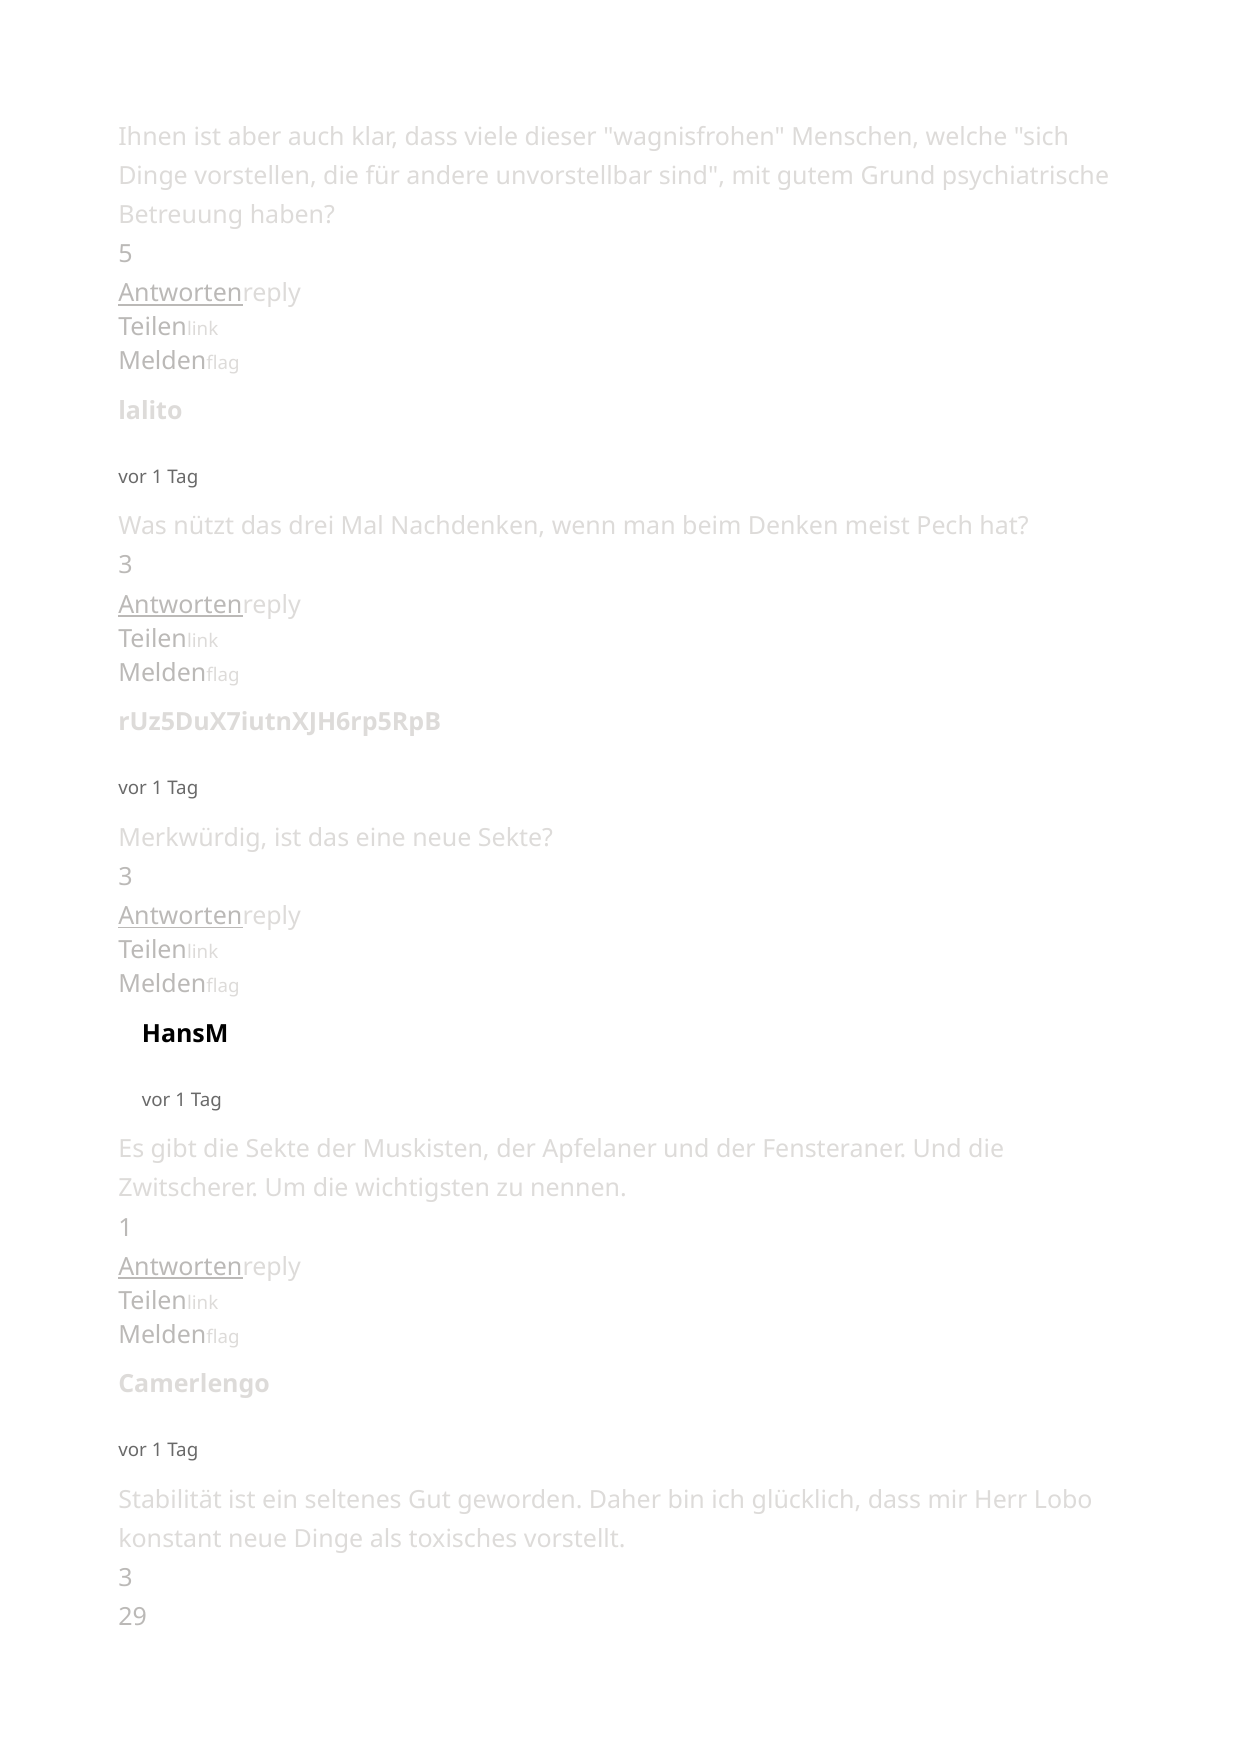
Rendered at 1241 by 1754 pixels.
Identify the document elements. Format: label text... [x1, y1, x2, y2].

text Teilenlink [118, 932, 1122, 966]
text vor 1 Tag [142, 1086, 1117, 1111]
text Stabilität ist ein seltenes Gut geworden. Daher bin ich glücklich, dass mir Herr Lobo konstant neue Dinge als toxisches vorstellt. [118, 1481, 1122, 1555]
text Teilenlink [118, 620, 1122, 654]
text 3 [118, 858, 1122, 893]
text 3 [118, 547, 1122, 581]
text Teilenlink [118, 309, 1122, 343]
text HansM [142, 1016, 1114, 1049]
text 3 [118, 1560, 1122, 1594]
text Merkwürdig, ist das eine neue Sekte? [118, 819, 1122, 853]
text Meldenflag [118, 343, 1122, 377]
text Antwortenreply [118, 898, 1122, 932]
text Meldenflag [118, 654, 1122, 688]
text Meldenflag [118, 1316, 1122, 1351]
text Antwortenreply [118, 1248, 1122, 1282]
text vor 1 Tag [118, 463, 1117, 488]
text Camerlengo [118, 1366, 1114, 1400]
text 29 [118, 1599, 1122, 1633]
text Es gibt die Sekte der Muskisten, der Apfelaner und der Fensteraner. Und die Zwitscherer. Um die wichtigsten zu nennen. [118, 1131, 1122, 1204]
text 1 [118, 1209, 1122, 1243]
text Antwortenreply [118, 586, 1122, 620]
text lalito [118, 393, 1114, 427]
text vor 1 Tag [118, 774, 1117, 800]
text Meldenflag [118, 966, 1122, 1000]
text Teilenlink [118, 1282, 1122, 1316]
text Was nützt das drei Mal Nachdenken, wenn man beim Denken meist Pech hat? [118, 508, 1122, 542]
text Antwortenreply [118, 275, 1122, 309]
text vor 1 Tag [118, 1437, 1117, 1462]
text 5 [118, 236, 1122, 270]
text Ihnen ist aber auch klar, dass viele dieser "wagnisfrohen" Menschen, welche "sich Dinge vorstellen, die für andere unvorstellbar sind", mit gutem Grund psychiatrische Betreuung haben? [118, 118, 1122, 231]
text rUz5DuX7iutnXJH6rp5RpB [118, 704, 1114, 738]
